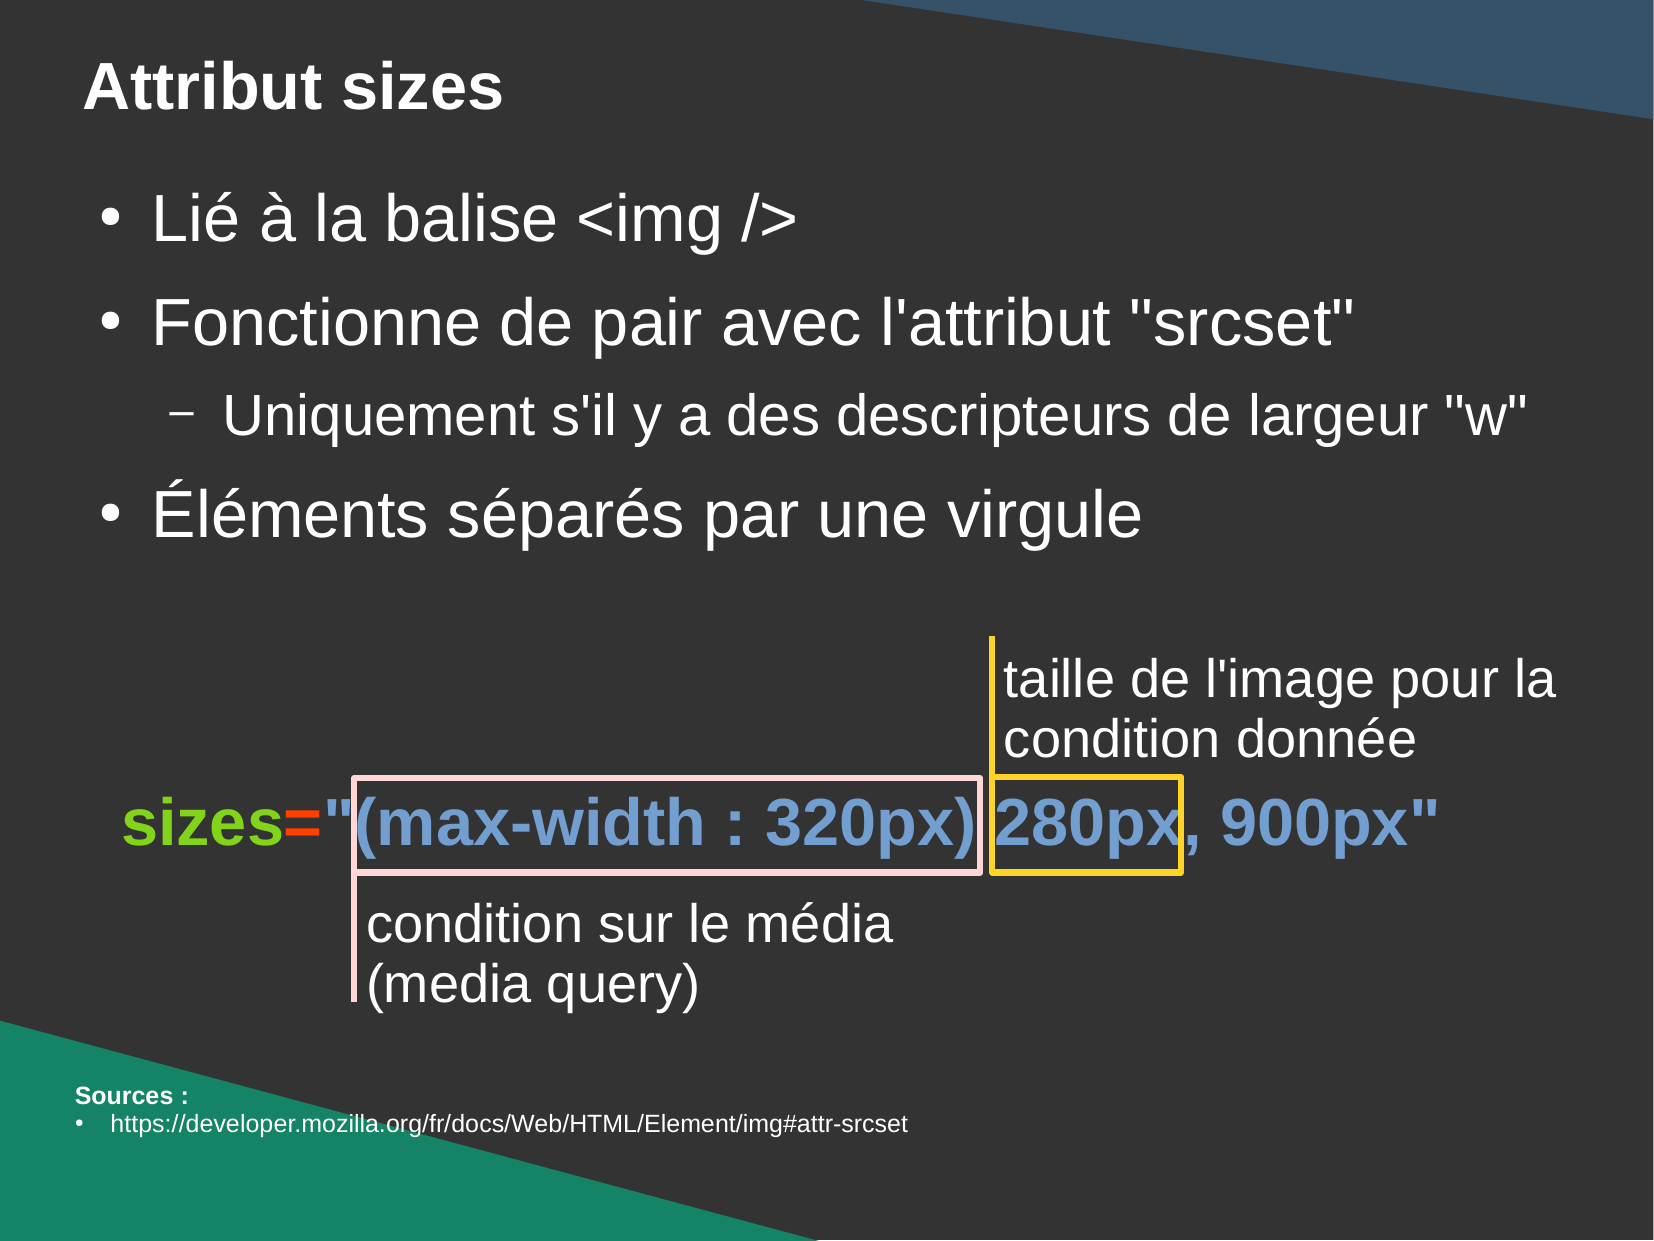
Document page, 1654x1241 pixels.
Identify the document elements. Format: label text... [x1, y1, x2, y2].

text_box sizes="(max-width : 320px) 280px, 900px" [357, 781, 977, 869]
title taille de l'image pour la condition donnée [1003, 648, 1630, 770]
text_box sizes="(max-width : 320px) 280px, 900px" [357, 777, 1560, 943]
text_box Sources : https://developer.mozilla.org/fr/docs/Web/HTML/Element/img#attr-srcset [60, 1074, 1546, 1241]
text_box [861, 0, 1654, 120]
title Attribut sizes [82, 49, 1571, 162]
title condition sur le média (media query) [366, 893, 993, 1015]
text_box sizes="(max-width : 320px) 280px, 900px" [995, 780, 1178, 869]
list Lié à la balise <img /> Fonctionne de pair avec l'attribut "srcset" Uniquement s'il y a des descripteurs de largeur "w" Éléments séparés par une virgule [80, 180, 1605, 567]
text_box [0, 1020, 199, 1241]
text_box sizes="(max-width : 320px) 280px, 900px" [106, 777, 351, 943]
